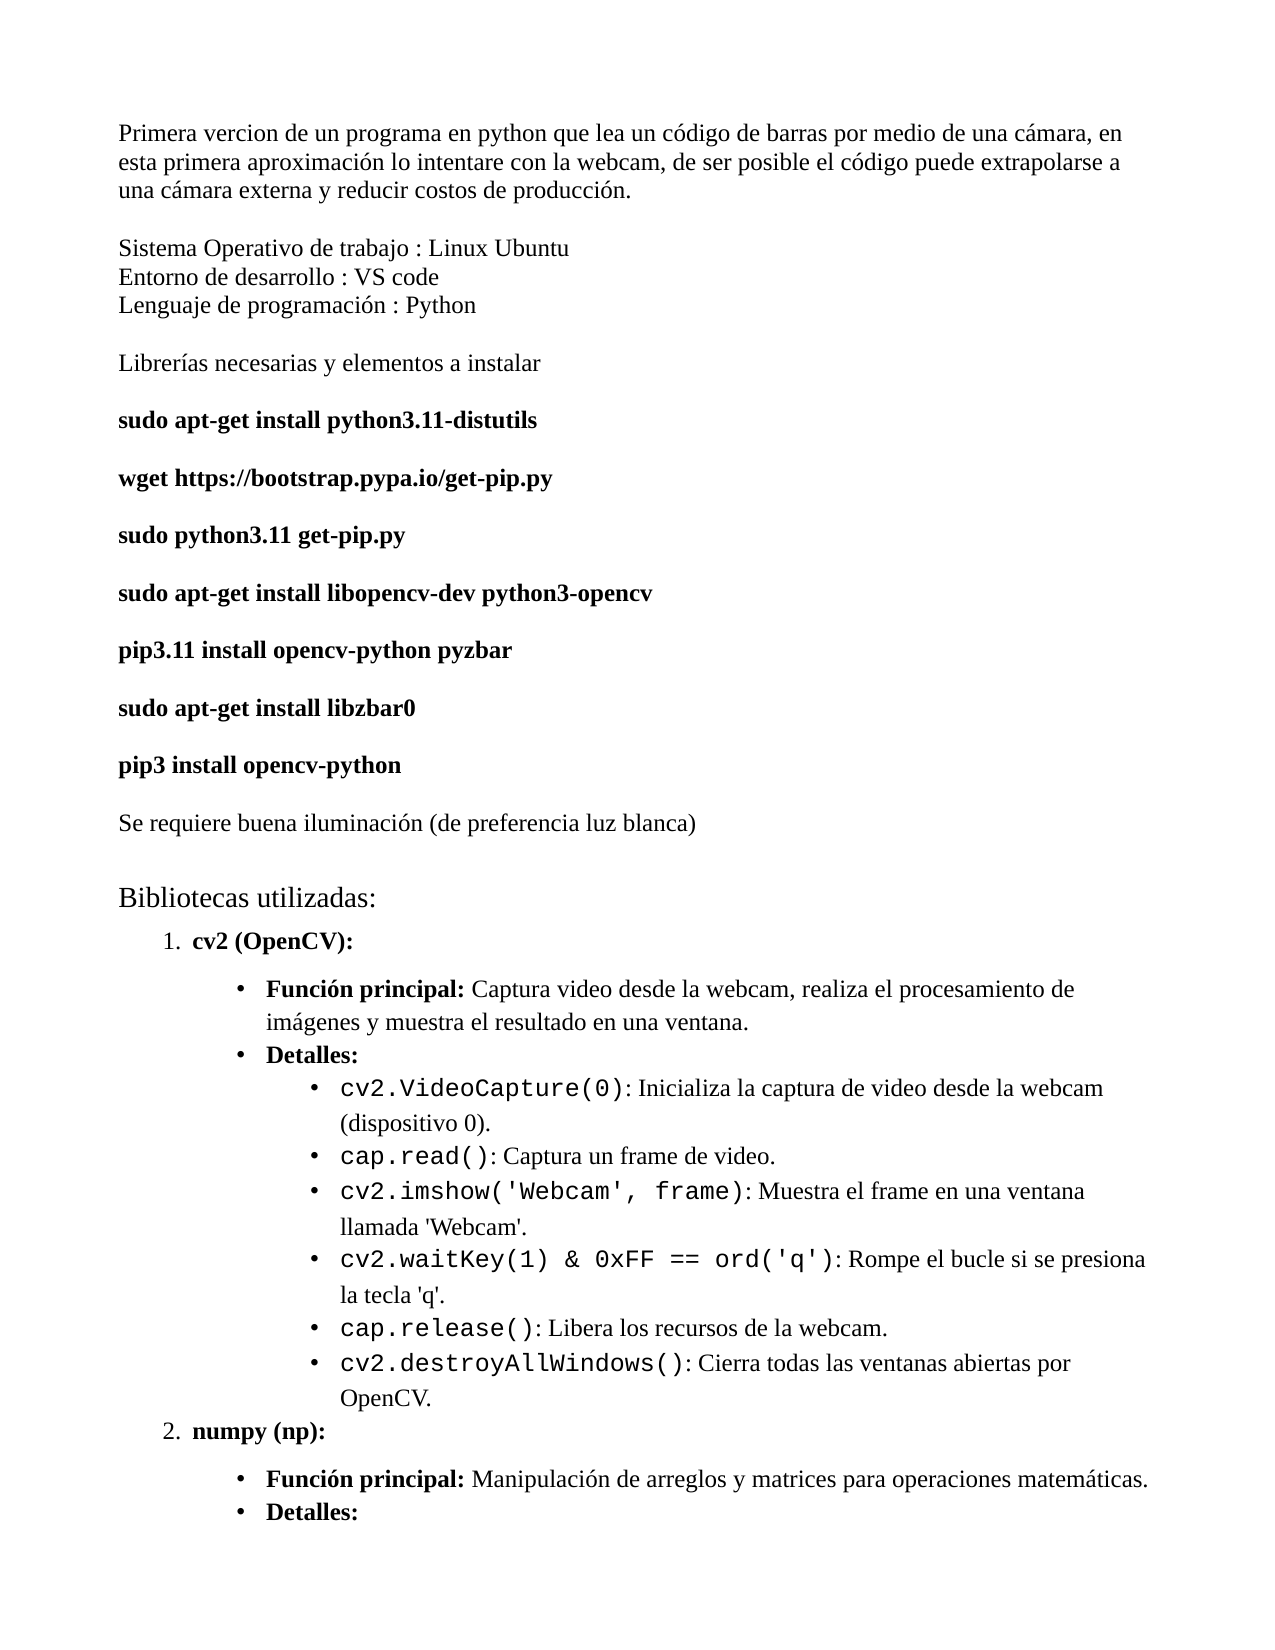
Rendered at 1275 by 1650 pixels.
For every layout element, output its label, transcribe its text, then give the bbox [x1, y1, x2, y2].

list cv2 (OpenCV): [162, 926, 1157, 955]
list cap.release(): Libera los recursos de la webcam. [310, 1313, 1157, 1343]
text Librerías necesarias y elementos a instalar [118, 348, 1157, 377]
list cv2.imshow('Webcam', frame): Muestra el frame en una ventana llamada 'Webcam'. [310, 1176, 1157, 1240]
text Sistema Operativo de trabajo : Linux Ubuntu [118, 233, 1157, 262]
list cv2.destroyAllWindows(): Cierra todas las ventanas abiertas por OpenCV. [310, 1348, 1157, 1412]
list Detalles: [236, 1497, 1157, 1526]
list numpy (np): [162, 1416, 1157, 1445]
text pip3.11 install opencv-python pyzbar [118, 636, 1157, 664]
text wget https://bootstrap.pypa.io/get-pip.py [118, 463, 1157, 492]
list Función principal: Captura video desde la webcam, realiza el procesamiento de imágenes y muestra el resultado en una ventana. [236, 974, 1157, 1036]
text sudo apt-get install libzbar0 [118, 693, 1157, 722]
text sudo python3.11 get-pip.py [118, 521, 1157, 549]
list Función principal: Manipulación de arreglos y matrices para operaciones matemáticas. [236, 1464, 1157, 1493]
text Primera vercion de un programa en python que lea un código de barras por medio de una cámara, en esta primera aproximación lo intentare con la webcam, de ser posible el código puede extrapolarse a una cámara externa y reducir costos de producción. [118, 118, 1157, 204]
text pip3 install opencv-python [118, 751, 1157, 779]
list cap.read(): Captura un frame de video. [310, 1141, 1157, 1172]
list cv2.VideoCapture(0): Inicializa la captura de video desde la webcam (dispositivo 0). [310, 1073, 1157, 1137]
text Se requiere buena iluminación (de preferencia luz blanca) [118, 808, 1157, 837]
text sudo apt-get install python3.11-distutils [118, 406, 1157, 434]
text sudo apt-get install libopencv-dev python3-opencv [118, 578, 1157, 607]
text Lenguaje de programación : Python [118, 291, 1157, 319]
list cv2.waitKey(1) & 0xFF == ord('q'): Rompe el bucle si se presiona la tecla 'q'. [310, 1244, 1157, 1308]
subtitle Bibliotecas utilizadas: [118, 880, 1157, 914]
list Detalles: [236, 1040, 1157, 1069]
text Entorno de desarrollo : VS code [118, 262, 1157, 291]
